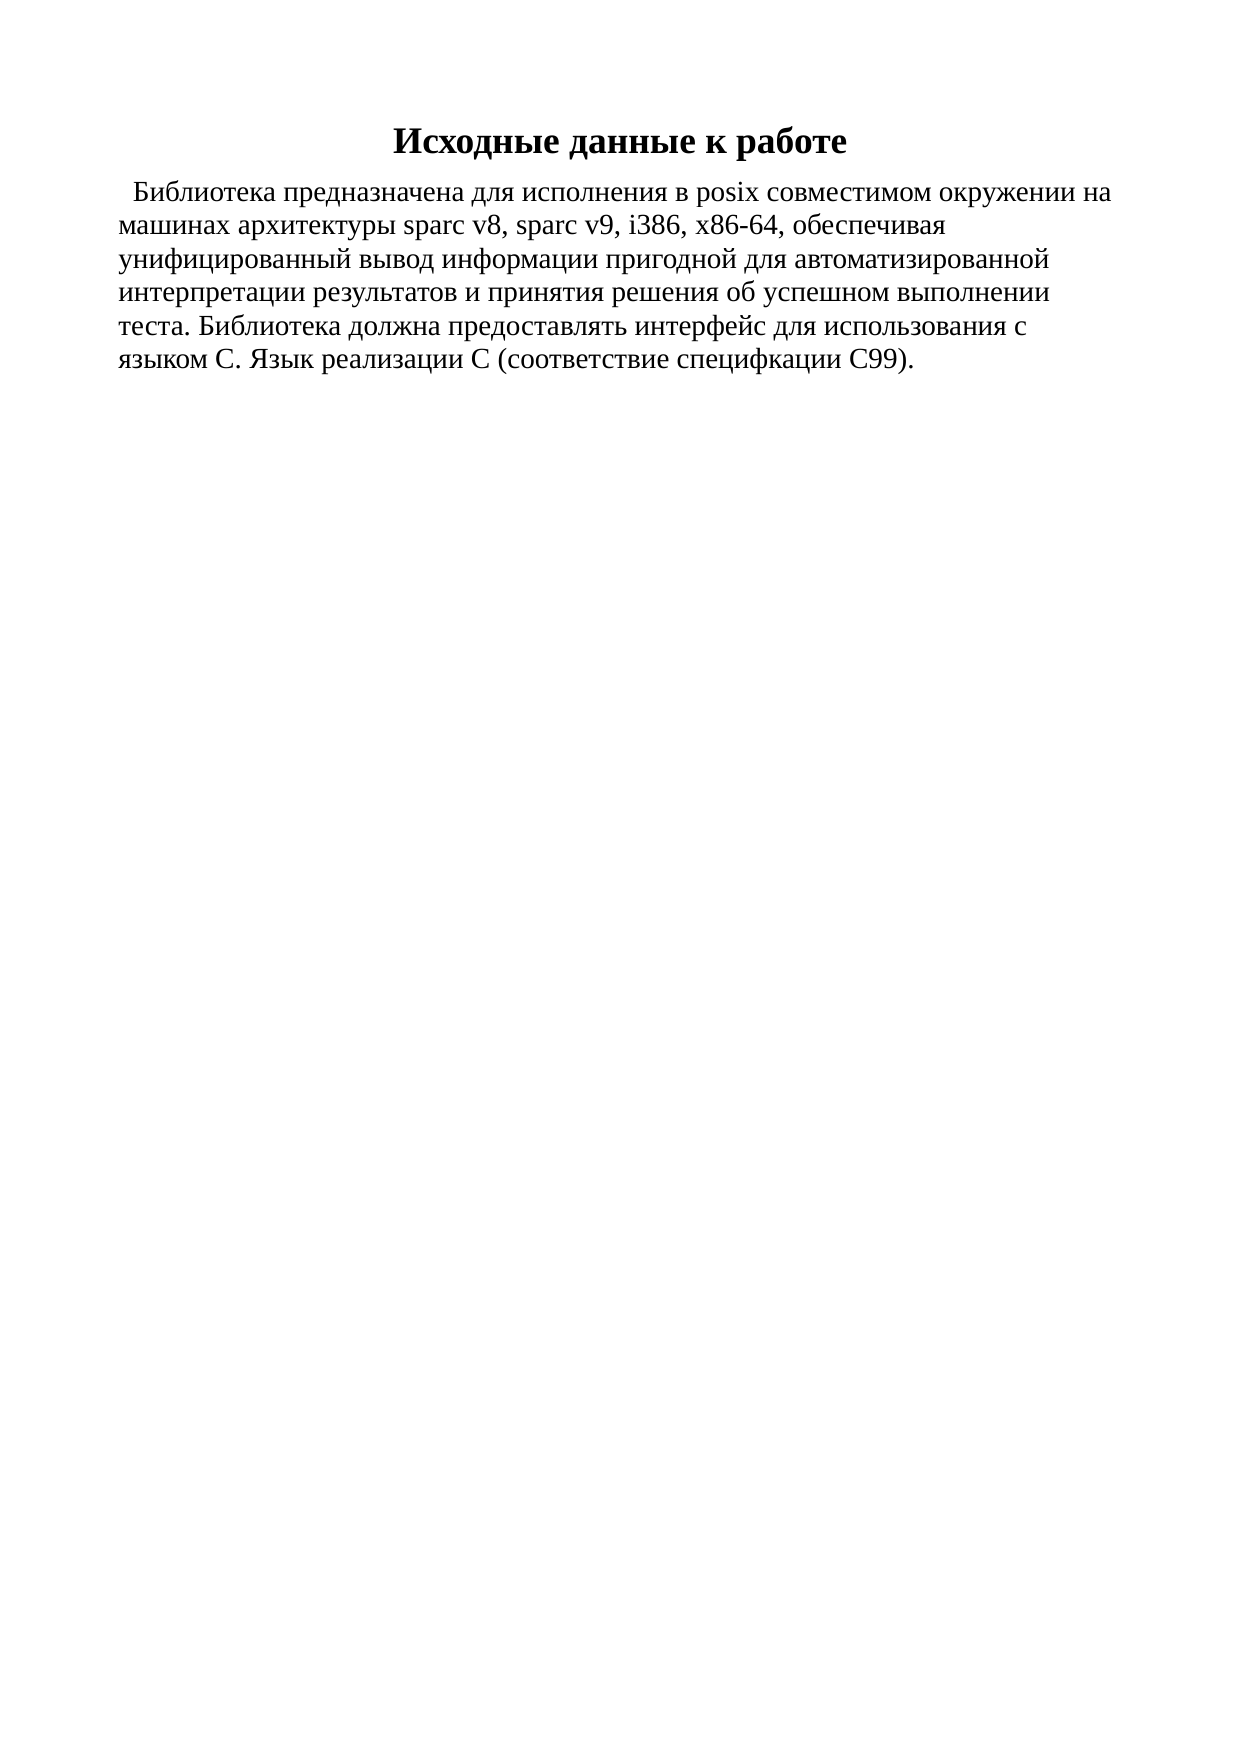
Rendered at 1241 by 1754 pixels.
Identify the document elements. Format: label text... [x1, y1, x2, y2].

text Исходные данные к работе [118, 118, 1122, 161]
text Библиотека предназначена для исполнения в posix совместимом окружении на машинах архитектуры sparc v8, sparc v9, i386, x86-64, обеспечивая унифицированный вывод информации пригодной для автоматизированной интерпретации результатов и принятия решения об успешном выполнении теста. Библиотека должна предоставлять интерфейс для использования с языком C. Язык реализации C (соответствие специфкации C99). [118, 174, 1122, 375]
